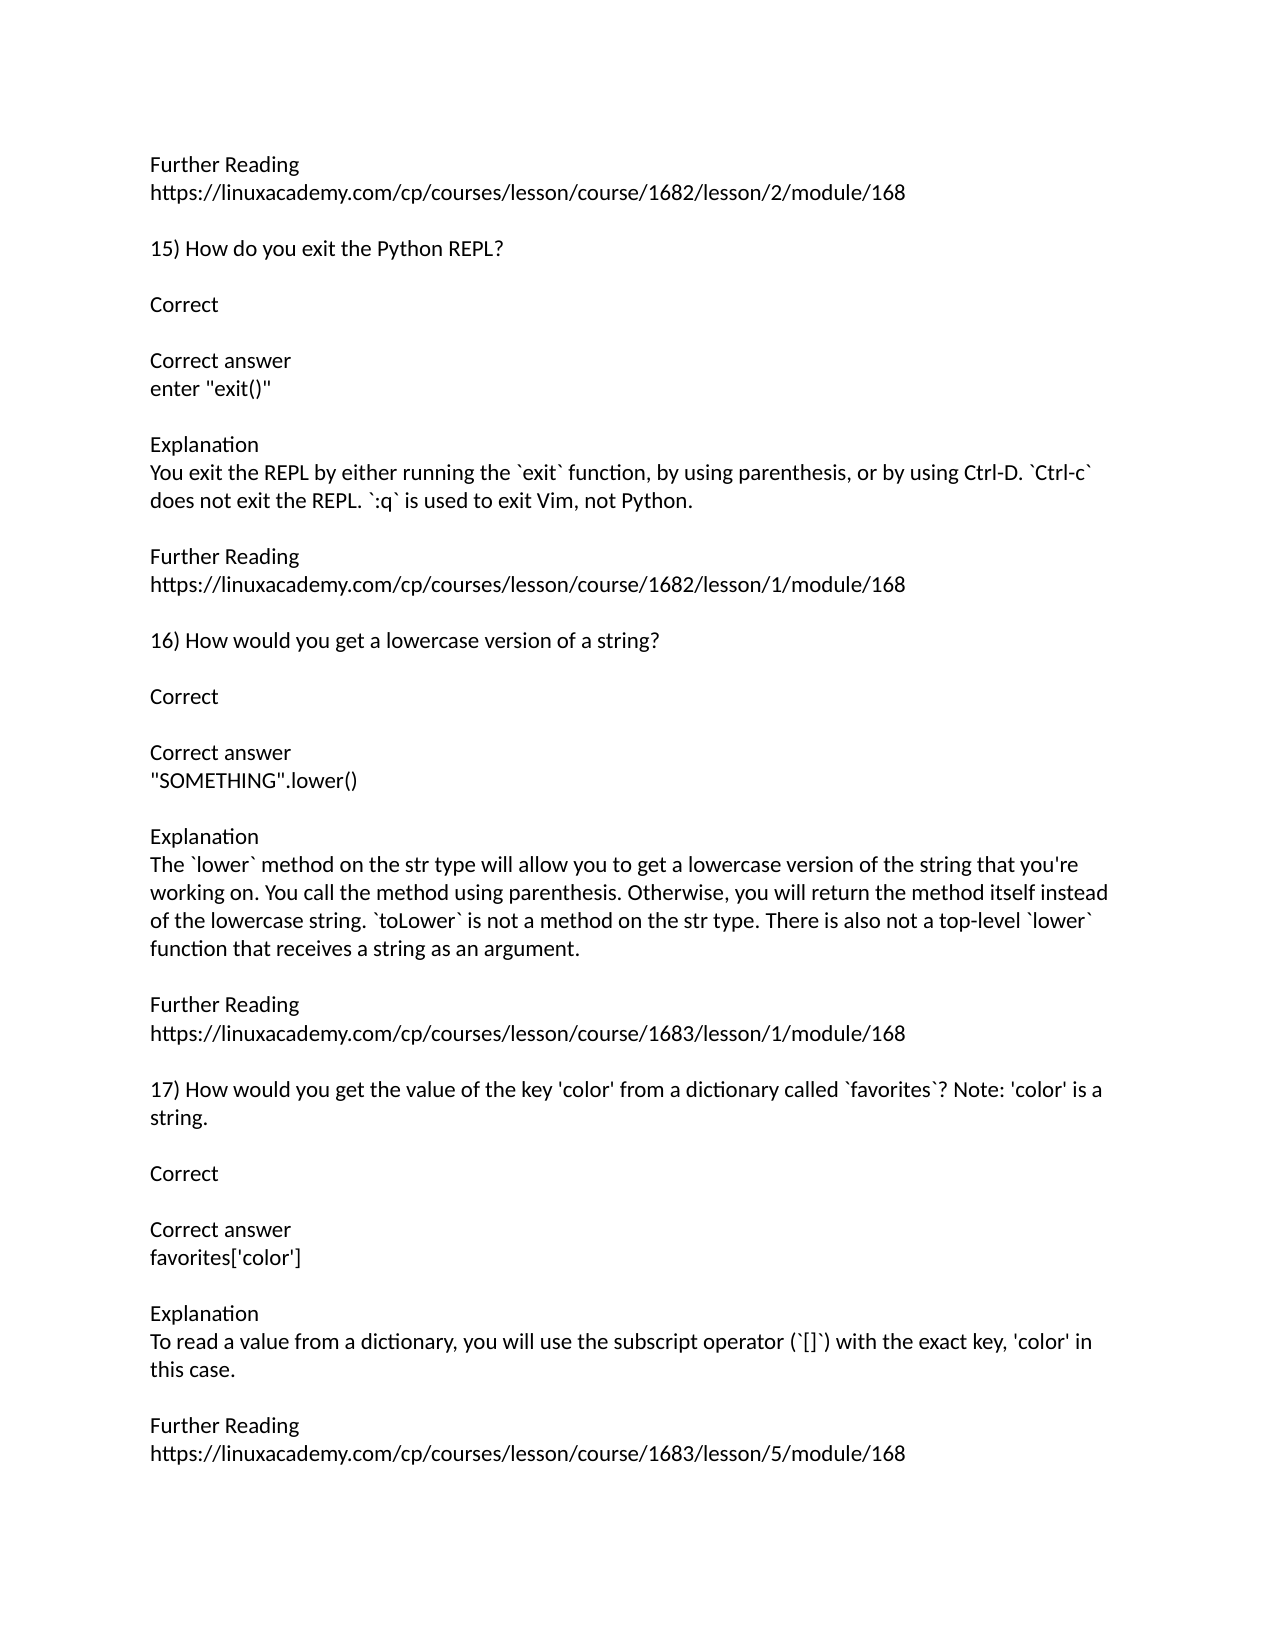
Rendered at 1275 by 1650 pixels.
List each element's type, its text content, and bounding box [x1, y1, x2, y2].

text The `lower` method on the str type will allow you to get a lowercase version of the string that you're working on. You call the method using parenthesis. Otherwise, you will return the method itself instead of the lowercase string. `toLower` is not a method on the str type. There is also not a top-level `lower` function that receives a string as an argument. [150, 851, 1125, 963]
text Correct [150, 682, 1125, 710]
text To read a value from a dictionary, you will use the subscript operator (`[]`) with the exact key, 'color' in this case. [150, 1327, 1125, 1383]
text Correct answer [150, 738, 1125, 766]
text Explanation [150, 430, 1125, 458]
text favorites['color'] [150, 1243, 1125, 1271]
text Further Reading [150, 150, 1125, 178]
text You exit the REPL by either running the `exit` function, by using parenthesis, or by using Ctrl-D. `Ctrl-c` does not exit the REPL. `:q` is used to exit Vim, not Python. [150, 458, 1125, 514]
text enter "exit()" [150, 374, 1125, 402]
text Correct answer [150, 1215, 1125, 1243]
text https://linuxacademy.com/cp/courses/lesson/course/1683/lesson/1/module/168 [150, 1019, 1125, 1047]
text Further Reading [150, 542, 1125, 570]
text Correct [150, 1159, 1125, 1187]
text 15) How do you exit the Python REPL? [150, 234, 1125, 262]
text https://linuxacademy.com/cp/courses/lesson/course/1682/lesson/2/module/168 [150, 178, 1125, 206]
text "SOMETHING".lower() [150, 766, 1125, 794]
text Correct [150, 290, 1125, 318]
text Correct answer [150, 346, 1125, 374]
text 16) How would you get a lowercase version of a string? [150, 626, 1125, 654]
text Explanation [150, 822, 1125, 851]
text https://linuxacademy.com/cp/courses/lesson/course/1683/lesson/5/module/168 [150, 1439, 1125, 1467]
text Further Reading [150, 991, 1125, 1019]
text 17) How would you get the value of the key 'color' from a dictionary called `favorites`? Note: 'color' is a string. [150, 1075, 1125, 1131]
text https://linuxacademy.com/cp/courses/lesson/course/1682/lesson/1/module/168 [150, 570, 1125, 598]
text Explanation [150, 1299, 1125, 1327]
text Further Reading [150, 1411, 1125, 1439]
